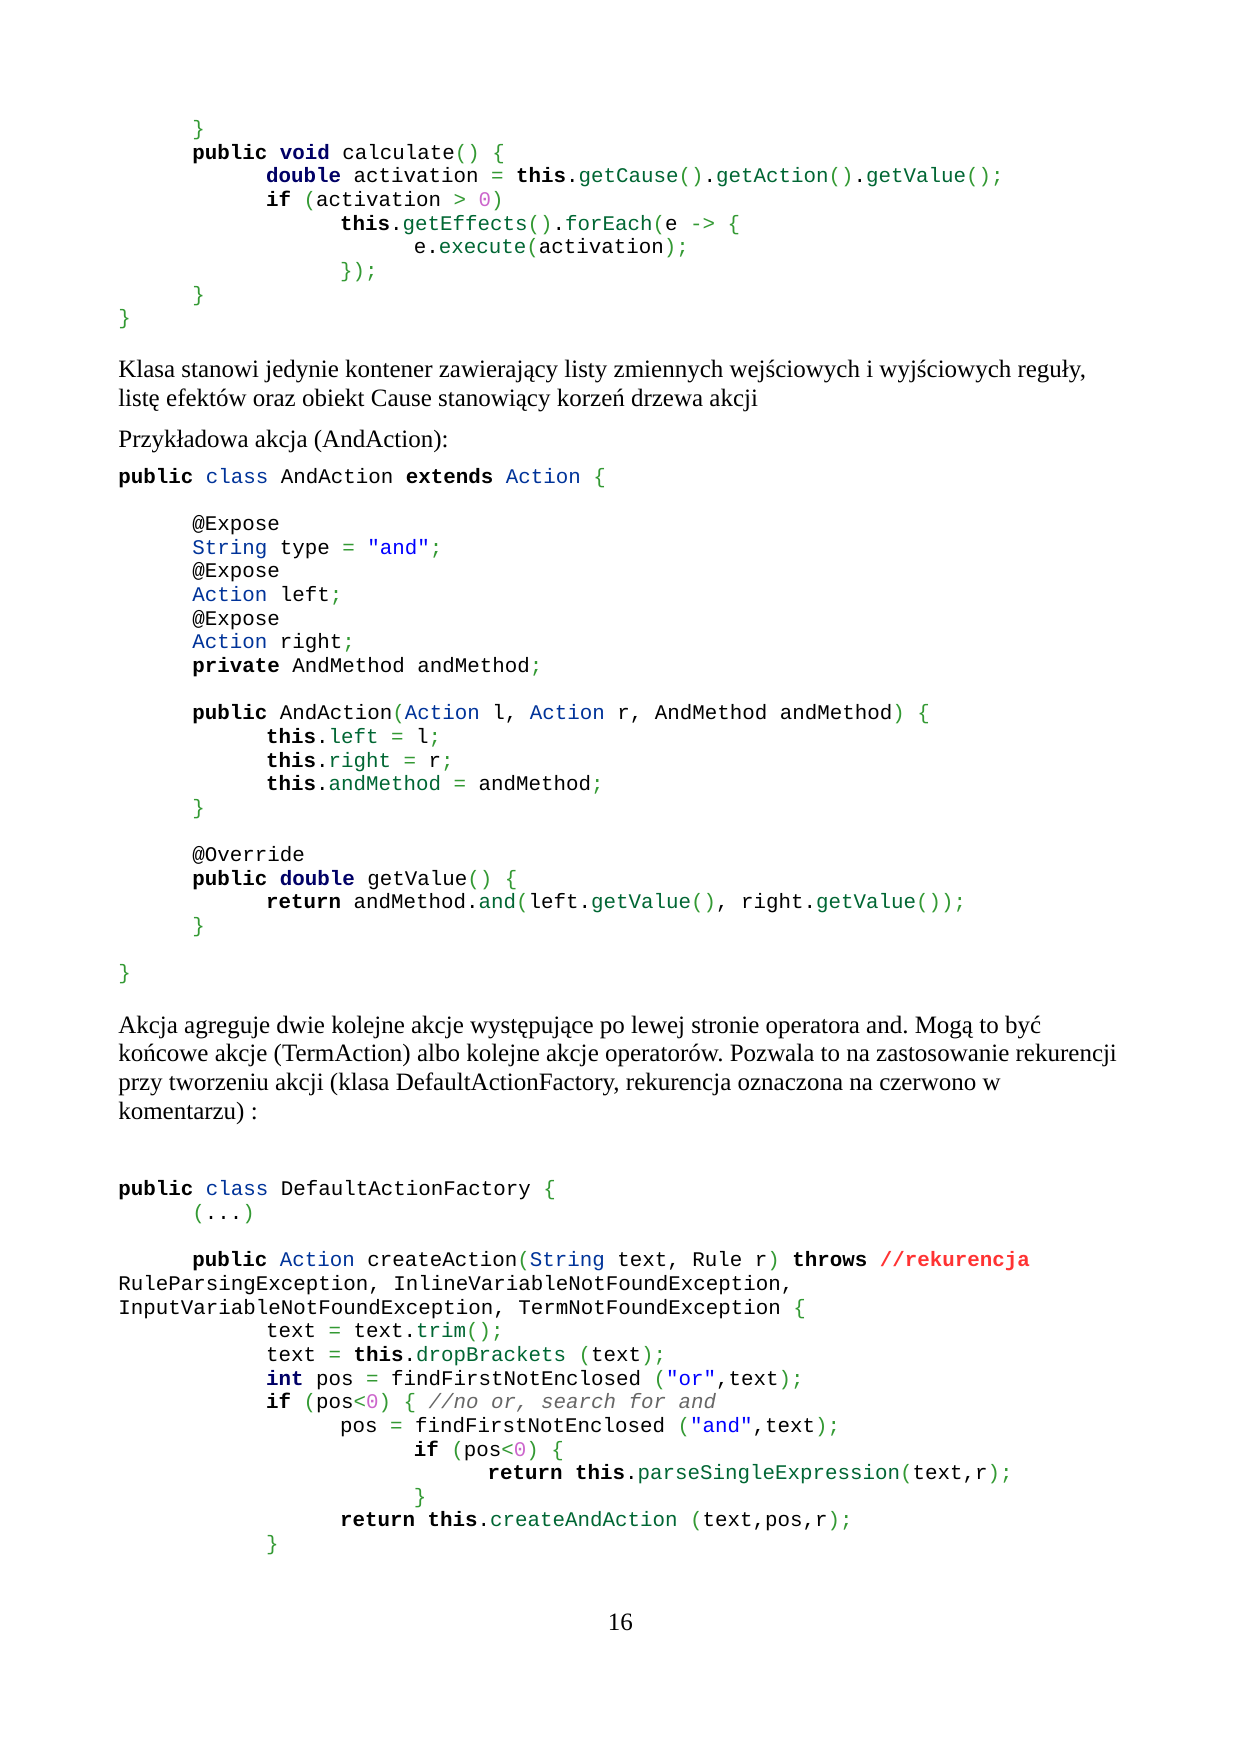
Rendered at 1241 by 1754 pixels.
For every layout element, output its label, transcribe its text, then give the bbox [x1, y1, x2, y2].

text int pos = findFirstNotEnclosed ("or",text); [118, 1368, 1122, 1391]
text return this.createAndAction (text,pos,r); [118, 1509, 1122, 1533]
text Akcja agreguje dwie kolejne akcje występujące po lewej stronie operatora and. Mogą to być końcowe akcje (TermAction) albo kolejne akcje operatorów. Pozwala to na zastosowanie rekurencji przy tworzeniu akcji (klasa DefaultActionFactory, rekurencja oznaczona na czerwono w komentarzu) : [118, 1010, 1122, 1125]
text text = text.trim(); [118, 1320, 1122, 1344]
text e.execute(activation); [118, 236, 1122, 260]
text String type = "and"; [118, 537, 1122, 560]
text } [118, 797, 1122, 821]
text } [118, 962, 1122, 986]
text }); [118, 260, 1122, 284]
text return andMethod.and(left.getValue(), right.getValue()); [118, 891, 1122, 915]
text @Expose [118, 560, 1122, 584]
text } [118, 307, 1122, 331]
text pos = findFirstNotEnclosed ("and",text); [118, 1415, 1122, 1438]
text text = this.dropBrackets (text); [118, 1344, 1122, 1368]
text Action left; [118, 584, 1122, 608]
text if (pos<0) { [118, 1438, 1122, 1462]
text if (pos<0) { //no or, search for and [118, 1391, 1122, 1415]
text } [118, 1486, 1122, 1509]
text if (activation > 0) [118, 189, 1122, 213]
text } [118, 118, 1122, 142]
text public void calculate() { [118, 142, 1122, 165]
text @Expose [118, 608, 1122, 631]
text this.andMethod = andMethod; [118, 773, 1122, 797]
text this.left = l; [118, 726, 1122, 749]
text double activation = this.getCause().getAction().getValue(); [118, 165, 1122, 189]
text } [118, 915, 1122, 939]
text } [118, 1533, 1122, 1557]
text } [118, 284, 1122, 307]
text Klasa stanowi jedynie kontener zawierający listy zmiennych wejściowych i wyjściowych reguły, listę efektów oraz obiekt Cause stanowiący korzeń drzewa akcji [118, 354, 1122, 412]
text (...) [118, 1202, 1122, 1226]
text public double getValue() { [118, 868, 1122, 891]
text public class AndAction extends Action { [118, 466, 1122, 489]
text this.getEffects().forEach(e -> { [118, 213, 1122, 236]
text this.right = r; [118, 749, 1122, 773]
text public class DefaultActionFactory { [118, 1178, 1122, 1202]
text @Expose [118, 513, 1122, 537]
text public Action createAction(String text, Rule r) throws //rekurencja RuleParsingException, InlineVariableNotFoundException, InputVariableNotFoundException, TermNotFoundException { [118, 1249, 1122, 1320]
text Action right; [118, 631, 1122, 655]
text @Override [118, 844, 1122, 868]
text public AndAction(Action l, Action r, AndMethod andMethod) { [118, 702, 1122, 726]
text Przykładowa akcja (AndAction): [118, 424, 1122, 453]
text return this.parseSingleExpression(text,r); [118, 1462, 1122, 1486]
text private AndMethod andMethod; [118, 655, 1122, 679]
